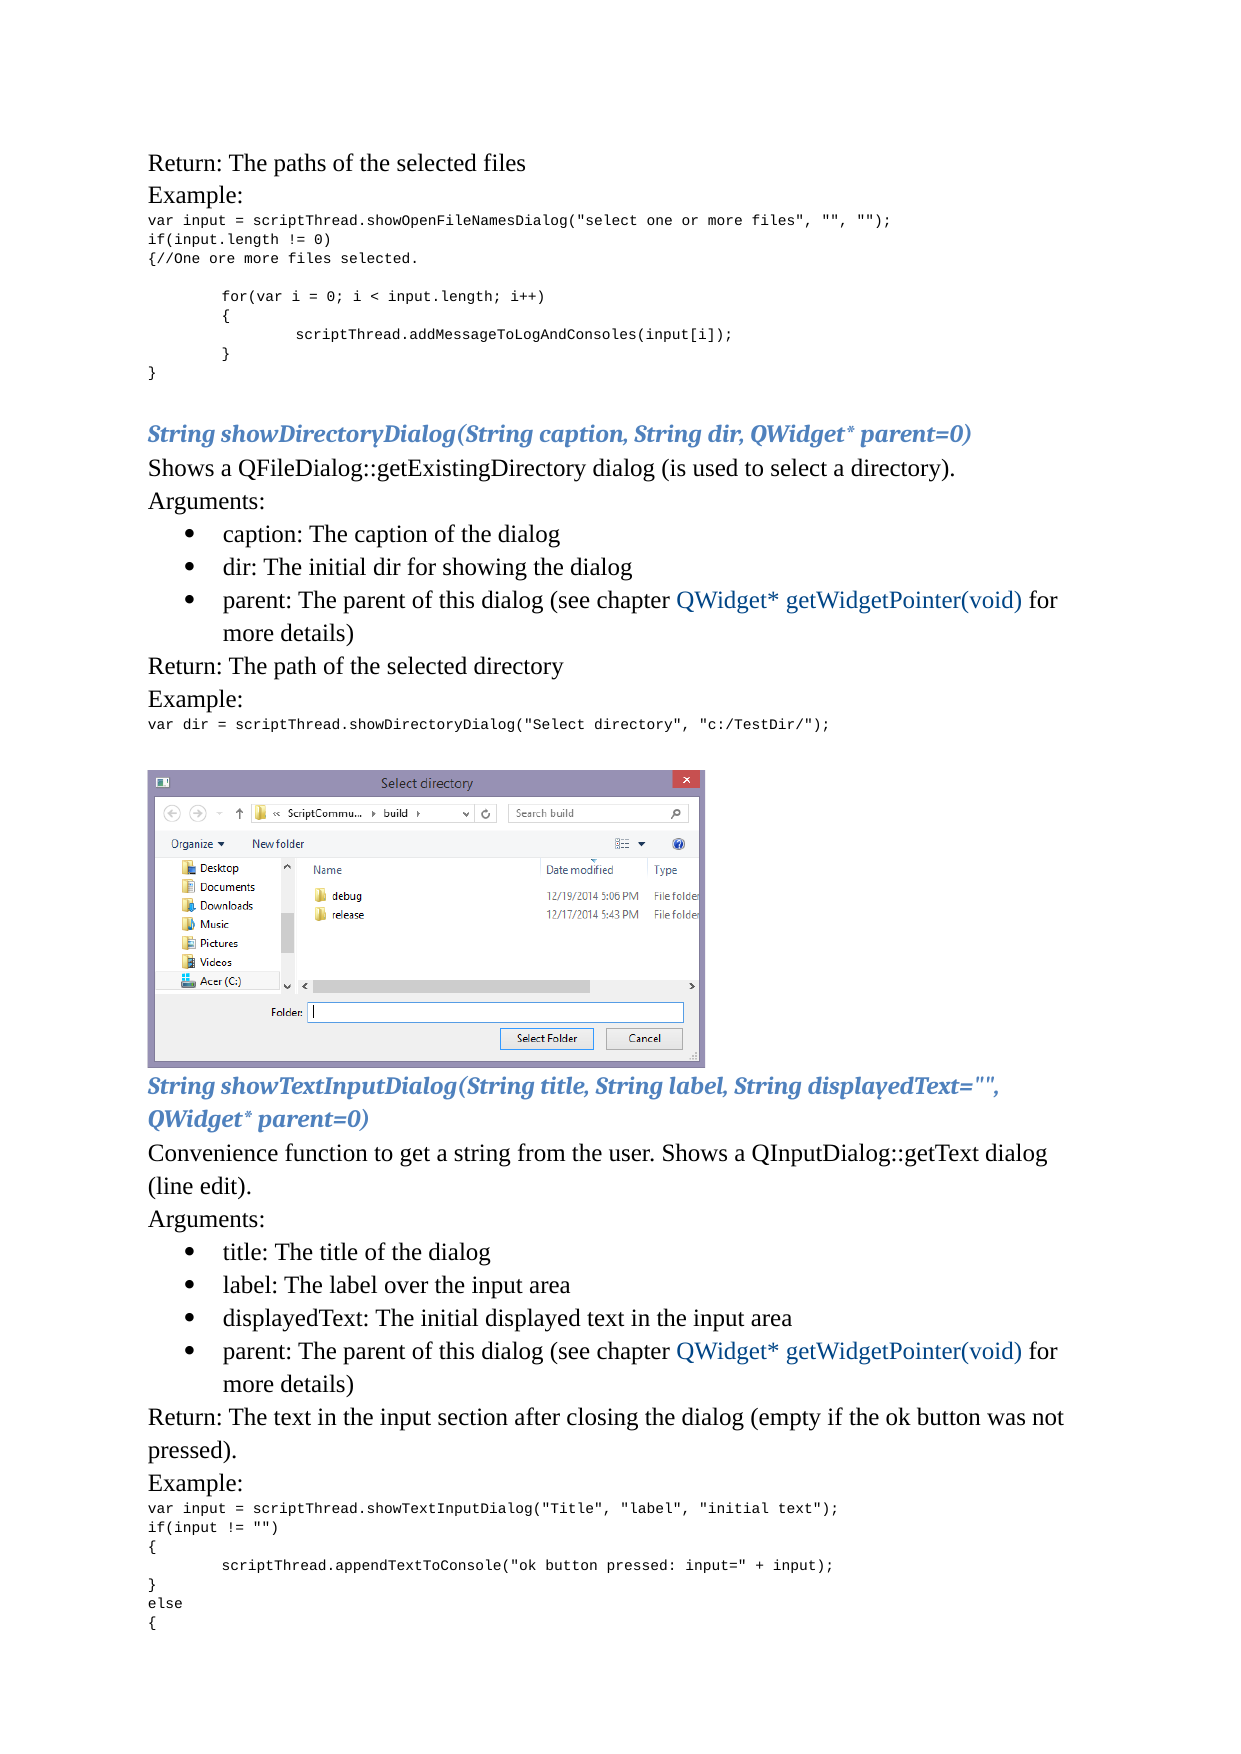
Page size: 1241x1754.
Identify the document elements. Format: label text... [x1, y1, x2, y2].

text } [148, 365, 1093, 382]
text { [148, 1539, 1093, 1556]
list parent: The parent of this dialog (see chapter QWidget* getWidgetPointer(void) for more details) [185, 1336, 1093, 1398]
subtitle String showDirectoryDialog(String caption, String dir, QWidget* parent=0) [148, 420, 1093, 449]
text Return: The path of the selected directory [148, 651, 1093, 680]
subtitle String showTextInputDialog(String title, String label, String displayedText="", QWidget* parent=0) [148, 1068, 1093, 1134]
list displayedText: The initial displayed text in the input area [185, 1303, 1093, 1332]
text Convenience function to get a string from the user. Shows a QInputDialog::getText dialog (line edit). [148, 1138, 1093, 1200]
text } [148, 1577, 1093, 1593]
text var dir = scriptThread.showDirectoryDialog("Select directory", "c:/TestDir/"); [148, 717, 1093, 734]
text else [148, 1596, 1093, 1612]
text { [148, 308, 1093, 325]
text Arguments: [148, 1204, 1093, 1233]
text scriptThread.addMessageToLogAndConsoles(input[i]); [148, 327, 1093, 344]
text if(input.length != 0) [148, 233, 1093, 249]
list dir: The initial dir for showing the dialog [185, 552, 1093, 581]
text for(var i = 0; i < input.length; i++) [148, 289, 1093, 306]
list title: The title of the dialog [185, 1237, 1093, 1266]
text Arguments: [148, 486, 1093, 515]
text Example: [148, 684, 1093, 713]
text if(input != "") [148, 1520, 1093, 1537]
text {//One ore more files selected. [148, 252, 1093, 268]
text Return: The text in the input section after closing the dialog (empty if the ok button was not pressed). [148, 1402, 1093, 1464]
picture [147, 770, 705, 1068]
text } [148, 346, 1093, 363]
text var input = scriptThread.showTextInputDialog("Title", "label", "initial text"); [148, 1501, 1093, 1518]
text Shows a QFileDialog::getExistingDirectory dialog (is used to select a directory). [148, 453, 1093, 482]
text Example: [148, 181, 1093, 209]
list caption: The caption of the dialog [185, 519, 1093, 548]
text Return: The paths of the selected files [148, 148, 1093, 176]
text { [148, 1615, 1093, 1631]
text var input = scriptThread.showOpenFileNamesDialog("select one or more files", "", ""); [148, 214, 1093, 230]
text Example: [148, 1468, 1093, 1497]
list label: The label over the input area [185, 1270, 1093, 1299]
text scriptThread.appendTextToConsole("ok button pressed: input=" + input); [148, 1558, 1093, 1574]
list parent: The parent of this dialog (see chapter QWidget* getWidgetPointer(void) for more details) [185, 585, 1093, 647]
